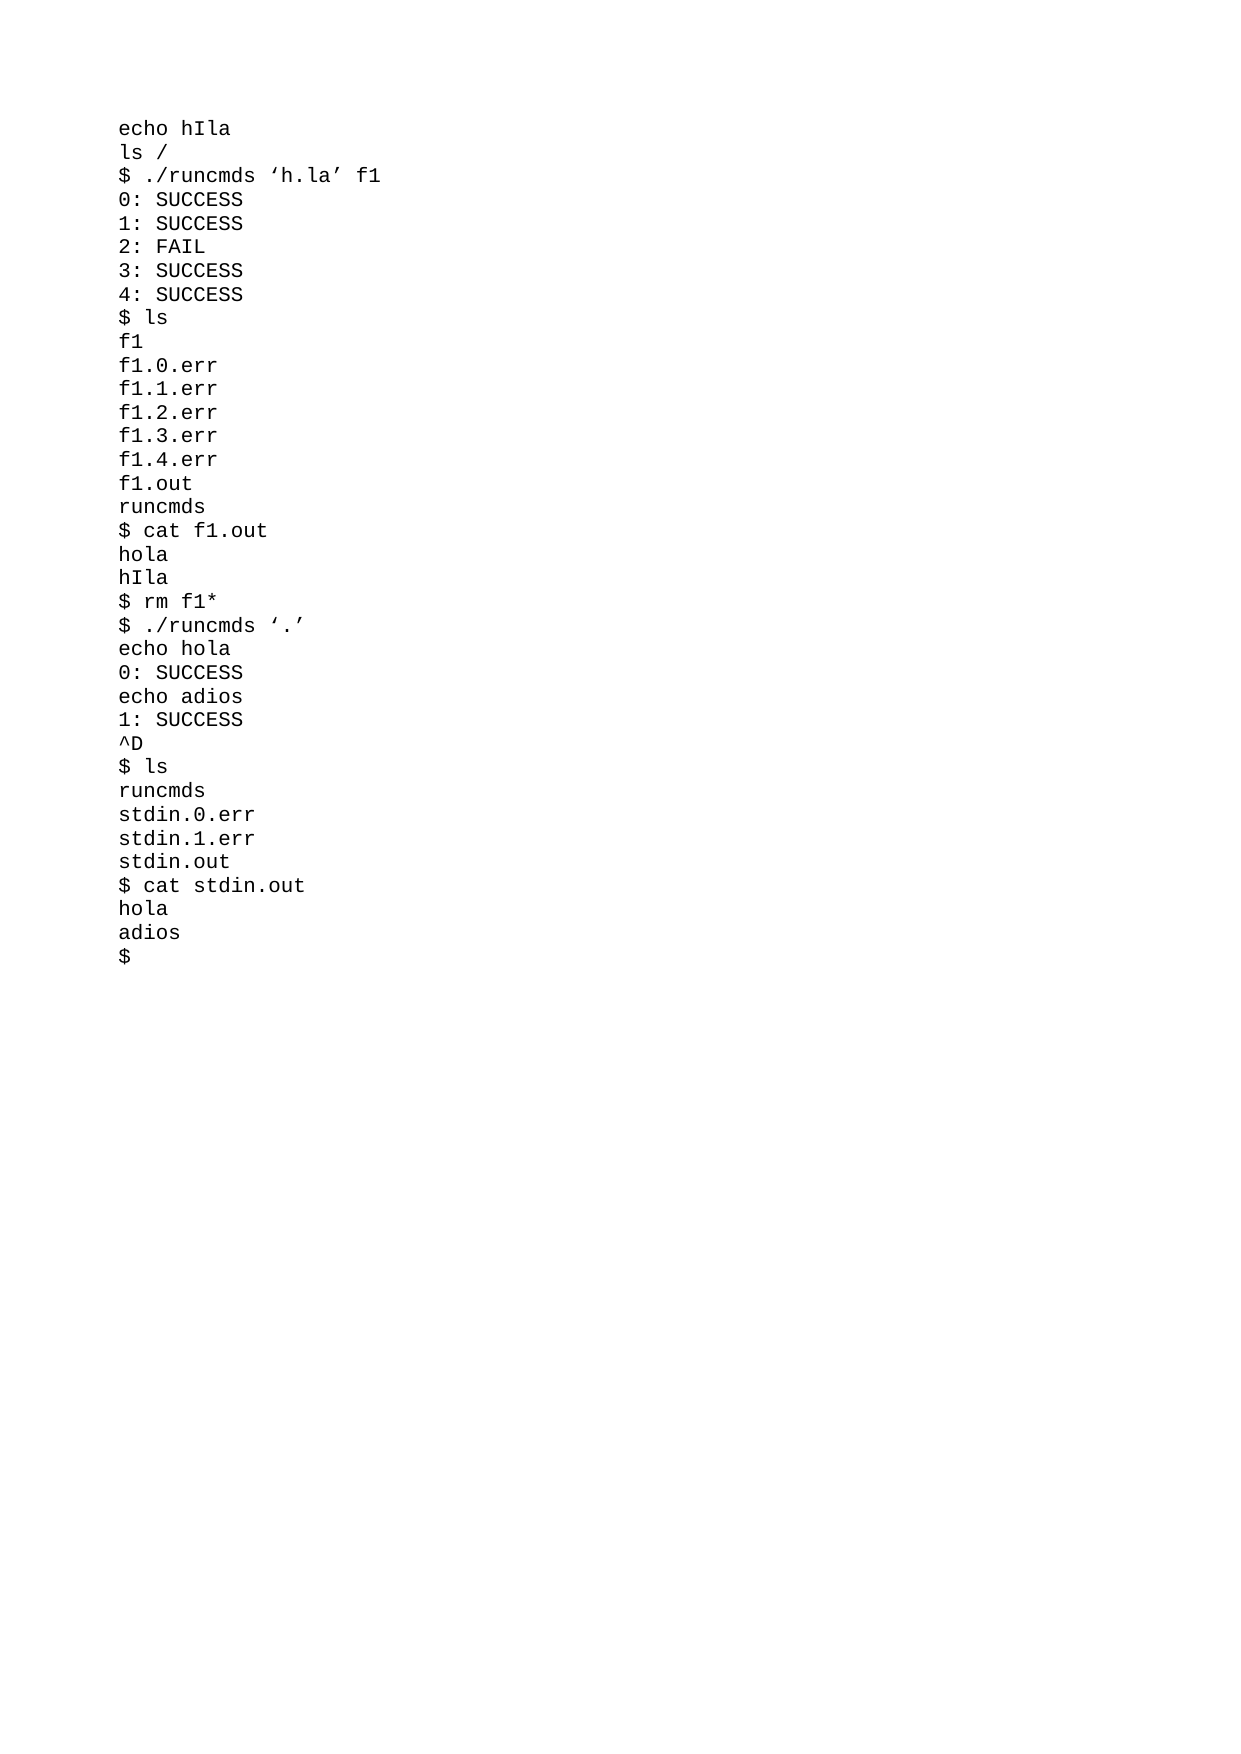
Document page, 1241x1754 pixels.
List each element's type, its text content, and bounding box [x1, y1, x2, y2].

text echo adios [118, 686, 1122, 709]
text $ ls [118, 757, 1122, 780]
text f1 [118, 331, 1122, 354]
text echo hola [118, 638, 1122, 662]
text 4: SUCCESS [118, 284, 1122, 307]
text f1.4.err [118, 449, 1122, 473]
text adios [118, 922, 1122, 946]
text $ cat stdin.out [118, 875, 1122, 898]
text stdin.0.err [118, 804, 1122, 827]
text hola [118, 544, 1122, 567]
text $ cat f1.out [118, 520, 1122, 544]
text stdin.out [118, 851, 1122, 875]
text $ ls [118, 307, 1122, 331]
text f1.3.err [118, 426, 1122, 449]
text ^D [118, 733, 1122, 757]
text f1.out [118, 473, 1122, 496]
text hIla [118, 567, 1122, 591]
text $ ./runcmds ‘.’ [118, 615, 1122, 638]
text 1: SUCCESS [118, 213, 1122, 236]
text 0: SUCCESS [118, 189, 1122, 213]
text f1.1.err [118, 378, 1122, 402]
text f1.2.err [118, 402, 1122, 426]
text 3: SUCCESS [118, 260, 1122, 284]
text f1.0.err [118, 354, 1122, 378]
text runcmds [118, 780, 1122, 804]
text $ ./runcmds ‘h.la’ f1 [118, 165, 1122, 189]
text 2: FAIL [118, 236, 1122, 260]
text 1: SUCCESS [118, 709, 1122, 733]
text runcmds [118, 496, 1122, 520]
text echo hIla [118, 118, 1122, 142]
text 0: SUCCESS [118, 662, 1122, 686]
text stdin.1.err [118, 827, 1122, 851]
text $ rm f1* [118, 591, 1122, 615]
text $ [118, 946, 1122, 969]
text hola [118, 898, 1122, 922]
text ls / [118, 142, 1122, 165]
